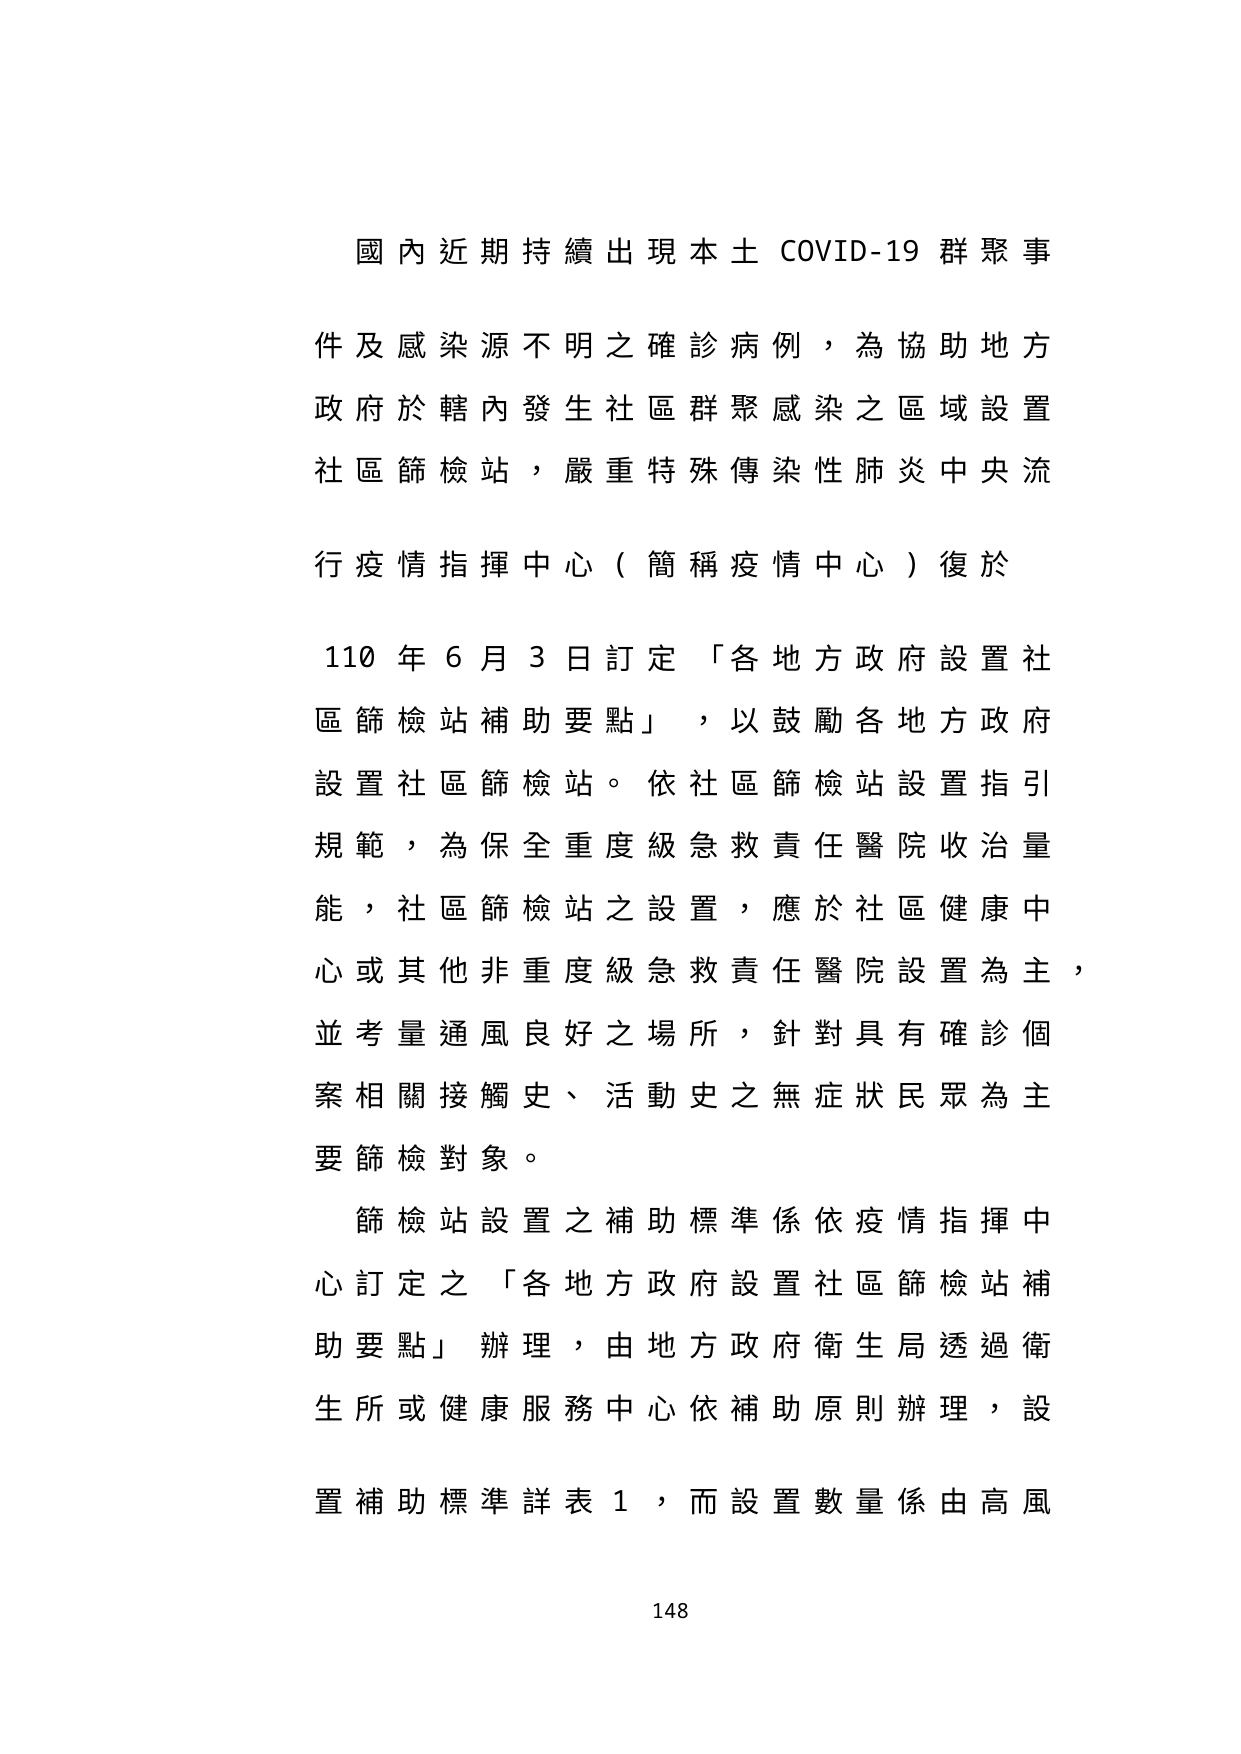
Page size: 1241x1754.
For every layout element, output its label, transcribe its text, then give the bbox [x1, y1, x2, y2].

text 國內近期持續出現本土COVID-19群聚事件及感染源不明之確診病例，為協助地方政府於轄內發生社區群聚感染之區域設置社區篩檢站，嚴重特殊傳染性肺炎中央流行疫情指揮中心(簡稱疫情中心)復於110年6月3日訂定「各地方政府設置社區篩檢站補助要點」，以鼓勵各地方政府設置社區篩檢站。依社區篩檢站設置指引規範，為保全重度級急救責任醫院收治量能，社區篩檢站之設置，應於社區健康中心或其他非重度級急救責任醫院設置為主，並考量通風良好之場所，針對具有確診個案相關接觸史、活動史之無症狀民眾為主要篩檢對象。 [271, 177, 1058, 1177]
text 篩檢站設置之補助標準係依疫情指揮中心訂定之「各地方政府設置社區篩檢站補助要點」辦理，由地方政府衛生局透過衛生所或健康服務中心依補助原則辦理，設置補助標準詳表1，而設置數量係由高風 [271, 1177, 1058, 1552]
